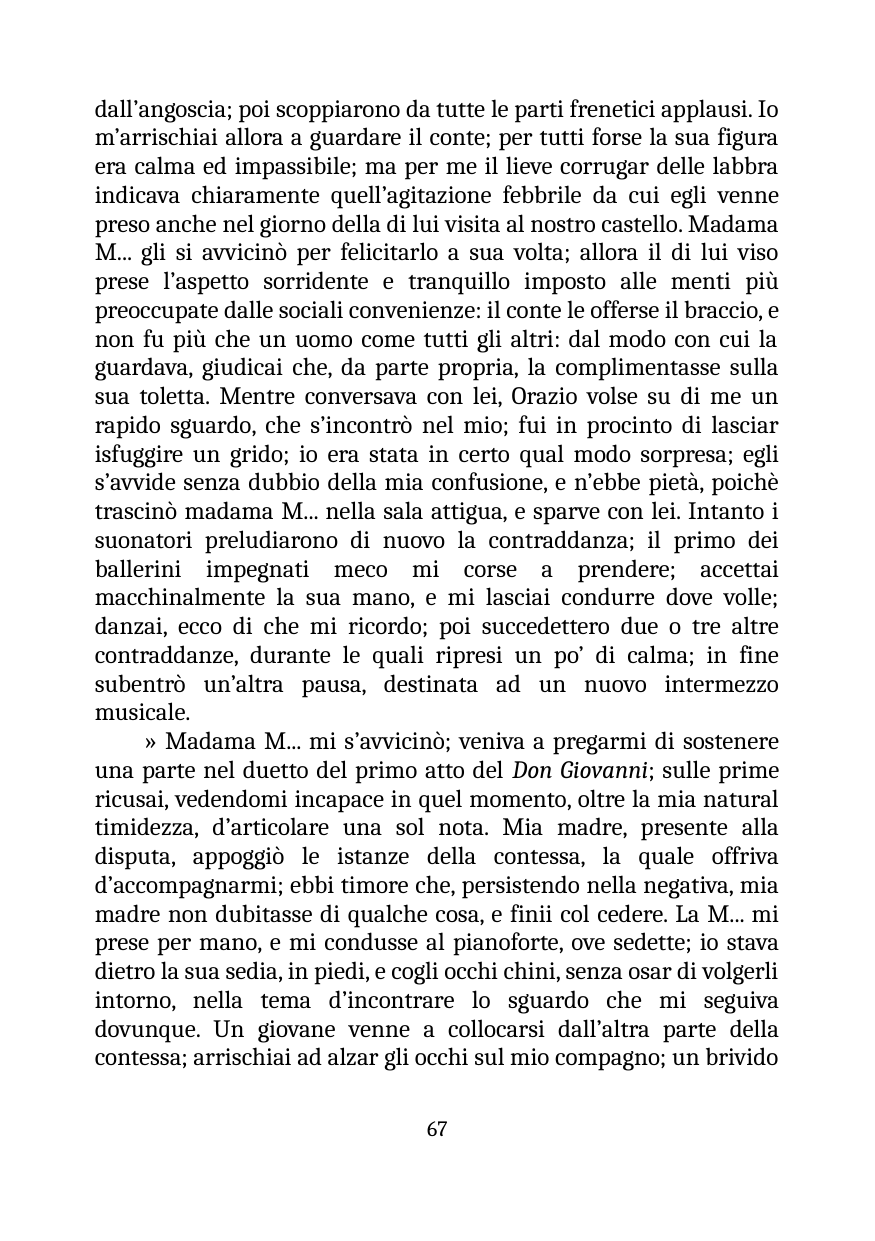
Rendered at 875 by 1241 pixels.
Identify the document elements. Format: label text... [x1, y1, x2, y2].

text dall’angoscia; poi scoppiarono da tutte le parti frenetici applausi. Io m’arrischiai allora a guardare il conte; per tutti forse la sua figura era calma ed impassibile; ma per me il lieve corrugar delle labbra indicava chiaramente quell’agitazione febbrile da cui egli venne preso anche nel giorno della di lui visita al nostro castello. Madama M... gli si avvicinò per felicitarlo a sua volta; allora il di lui viso prese l’aspetto sorridente e tranquillo imposto alle menti più preoccupate dalle sociali convenienze: il conte le offerse il braccio, e non fu più che un uomo come tutti gli altri: dal modo con cui la guardava, giudicai che, da parte propria, la complimentasse sulla sua toletta. Mentre conversava con lei, Orazio volse su di me un rapido sguardo, che s’incontrò nel mio; fui in procinto di lasciar isfuggire un grido; io era stata in certo qual modo sorpresa; egli s’avvide senza dubbio della mia confusione, e n’ebbe pietà, poichè trascinò madama M... nella sala attigua, e sparve con lei. Intanto i suonatori preludiarono di nuovo la contraddanza; il primo dei ballerini impegnati meco mi corse a prendere; accettai macchinalmente la sua mano, e mi lasciai condurre dove volle; danzai, ecco di che mi ricordo; poi succedettero due o tre altre contraddanze, durante le quali ripresi un po’ di calma; in fine subentrò un’altra pausa, destinata ad un nuovo intermezzo musicale. [94, 94, 779, 727]
text » Madama M... mi s’avvicinò; veniva a pregarmi di sostenere una parte nel duetto del primo atto del Don Giovanni; sulle prime ricusai, vedendomi incapace in quel momento, oltre la mia natural timidezza, d’articolare una sol nota. Mia madre, presente alla disputa, appoggiò le istanze della contessa, la quale offriva d’accompagnarmi; ebbi timore che, persistendo nella negativa, mia madre non dubitasse di qualche cosa, e finii col cedere. La M... mi prese per mano, e mi condusse al pianoforte, ove sedette; io stava dietro la sua sedia, in piedi, e cogli occhi chini, senza osar di volgerli intorno, nella tema d’incontrare lo sguardo che mi seguiva dovunque. Un giovane venne a collocarsi dall’altra parte della contessa; arrischiai ad alzar gli occhi sul mio compagno; un brivido [94, 727, 779, 1072]
